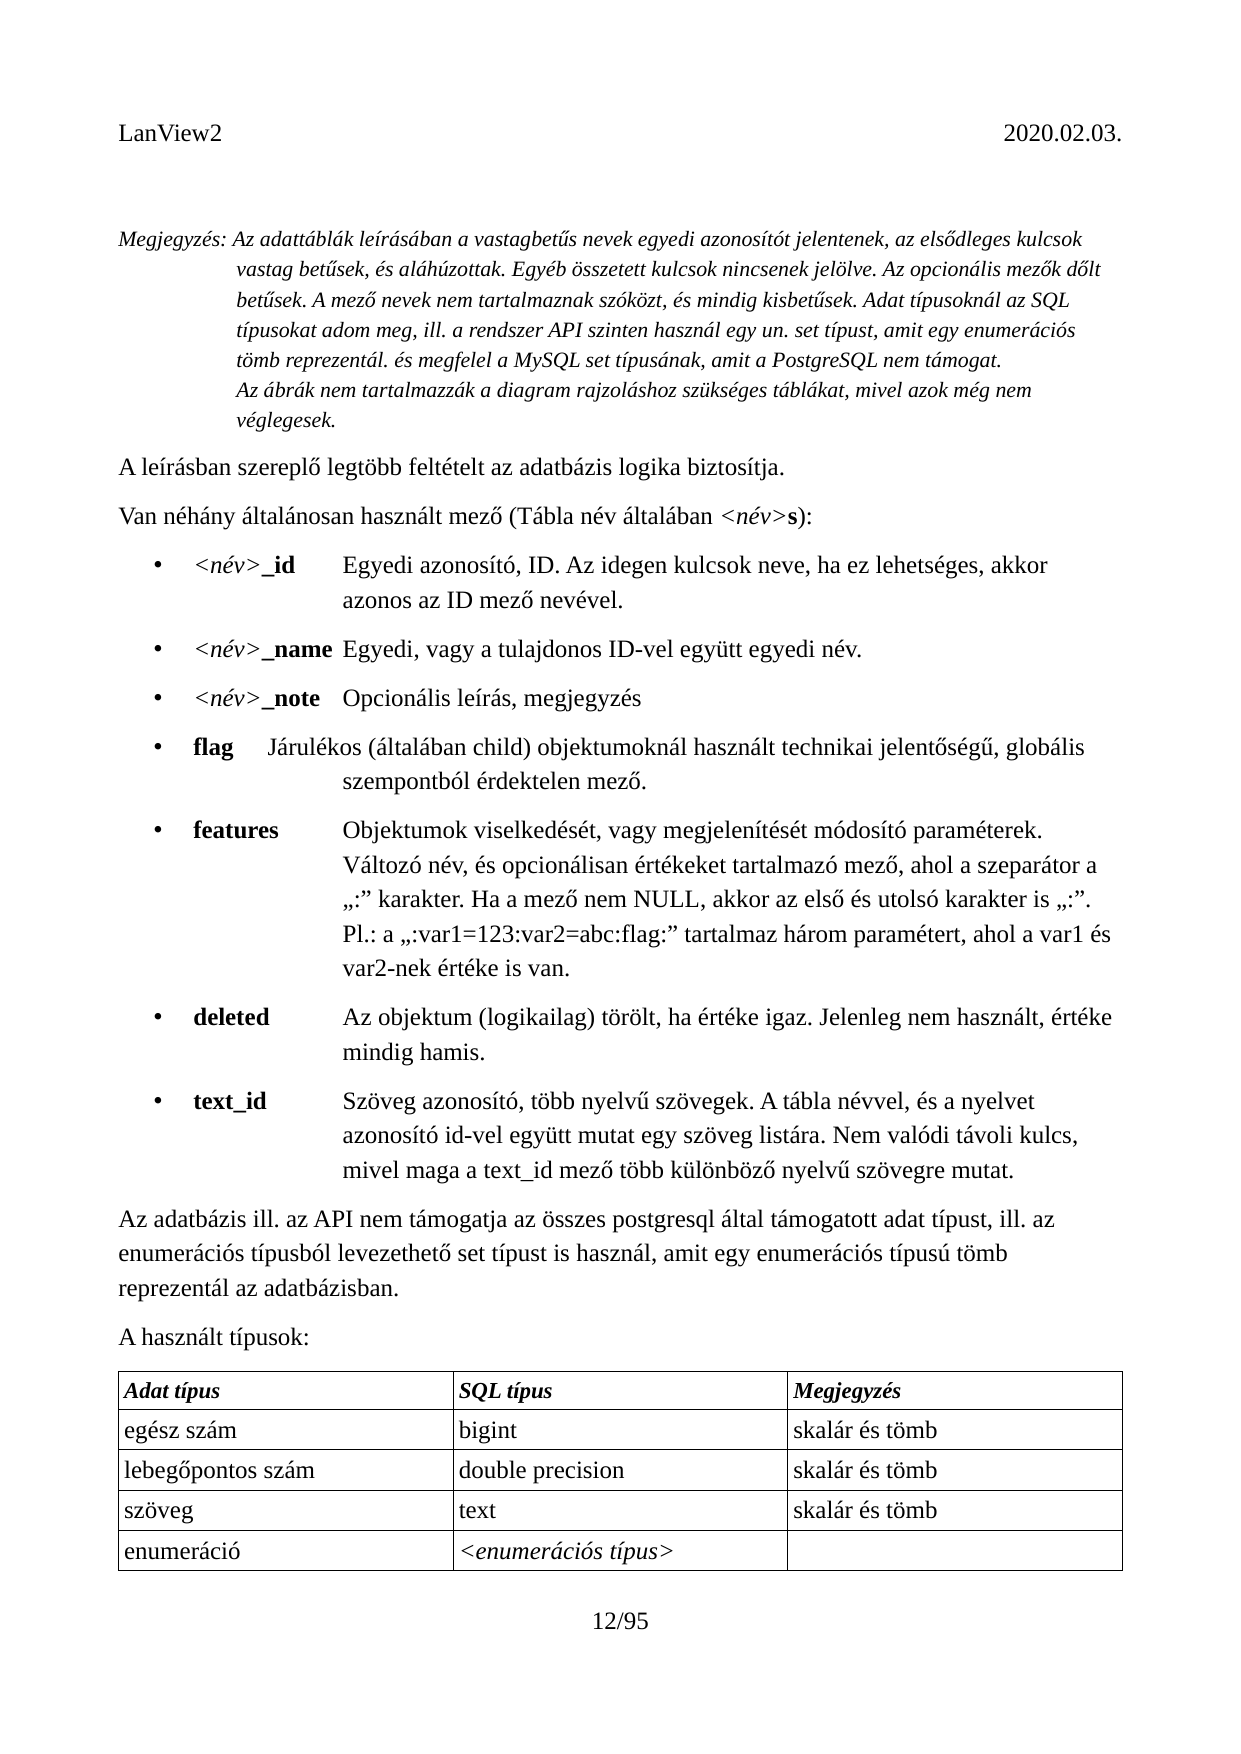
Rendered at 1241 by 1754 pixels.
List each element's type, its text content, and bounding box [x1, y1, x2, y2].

table_cell enumeráció [119, 1531, 453, 1570]
table_header SQL típus [454, 1372, 787, 1409]
table_header Adat típus [119, 1372, 453, 1409]
table_cell skalár és tömb [788, 1450, 1122, 1490]
table_cell text [454, 1491, 787, 1530]
text Megjegyzés: Az adattáblák leírásában a vastagbetűs nevek egyedi azonosítót jelentenek, az elsődleges kulcsok vastag betűsek, és aláhúzottak. Egyéb összetett kulcsok nincsenek jelölve. Az opcionális mezők dőlt betűsek. A mező nevek nem tartalmaznak szóközt, és mindig kisbetűsek. Adat típusoknál az SQL típusokat adom meg, ill. a rendszer API szinten használ egy un. set típust, amit egy enumerációs tömb reprezentál. és megfelel a MySQL set típusának, amit a PostgreSQL nem támogat. Az ábrák nem tartalmazzák a diagram rajzoláshoz szükséges táblákat, mivel azok még nem véglegesek. [118, 226, 1122, 433]
table_cell szöveg [119, 1491, 453, 1530]
table_header Megjegyzés [788, 1372, 1122, 1409]
text A használt típusok: [118, 1322, 1122, 1351]
list <név>_note Opcionális leírás, megjegyzés [153, 683, 1122, 712]
text A leírásban szereplő legtöbb feltételt az adatbázis logika biztosítja. [118, 452, 1122, 481]
text Az adatbázis ill. az API nem támogatja az összes postgresql által támogatott adat típust, ill. az enumerációs típusból levezethető set típust is használ, amit egy enumerációs típusú tömb reprezentál az adatbázisban. [118, 1204, 1122, 1302]
table_cell bigint [454, 1410, 787, 1449]
table_cell skalár és tömb [788, 1491, 1122, 1530]
list deleted Az objektum (logikailag) törölt, ha értéke igaz. Jelenleg nem használt, értéke mindig hamis. [153, 1002, 1122, 1066]
text Van néhány általánosan használt mező (Tábla név általában <név>s): [118, 501, 1122, 530]
table_cell double precision [454, 1450, 787, 1490]
table_cell [788, 1531, 1122, 1570]
list <név>_name Egyedi, vagy a tulajdonos ID-vel együtt egyedi név. [153, 634, 1122, 663]
table_cell egész szám [119, 1410, 453, 1449]
list flag Járulékos (általában child) objektumoknál használt technikai jelentőségű, globális szempontból érdektelen mező. [153, 732, 1122, 795]
list features Objektumok viselkedését, vagy megjelenítését módosító paraméterek. Változó név, és opcionálisan értékeket tartalmazó mező, ahol a szeparátor a „:” karakter. Ha a mező nem NULL, akkor az első és utolsó karakter is „:”. Pl.: a „:var1=123:var2=abc:flag:” tartalmaz három paramétert, ahol a var1 és var2-nek értéke is van. [153, 816, 1122, 982]
list <név>_id Egyedi azonosító, ID. Az idegen kulcsok neve, ha ez lehetséges, akkor azonos az ID mező nevével. [153, 550, 1122, 613]
list text_id Szöveg azonosító, több nyelvű szövegek. A tábla névvel, és a nyelvet azonosító id-vel együtt mutat egy szöveg listára. Nem valódi távoli kulcs, mivel maga a text_id mező több különböző nyelvű szövegre mutat. [153, 1086, 1122, 1184]
table_cell lebegőpontos szám [119, 1450, 453, 1490]
table_cell <enumerációs típus> [454, 1531, 787, 1570]
table_cell skalár és tömb [788, 1410, 1122, 1449]
